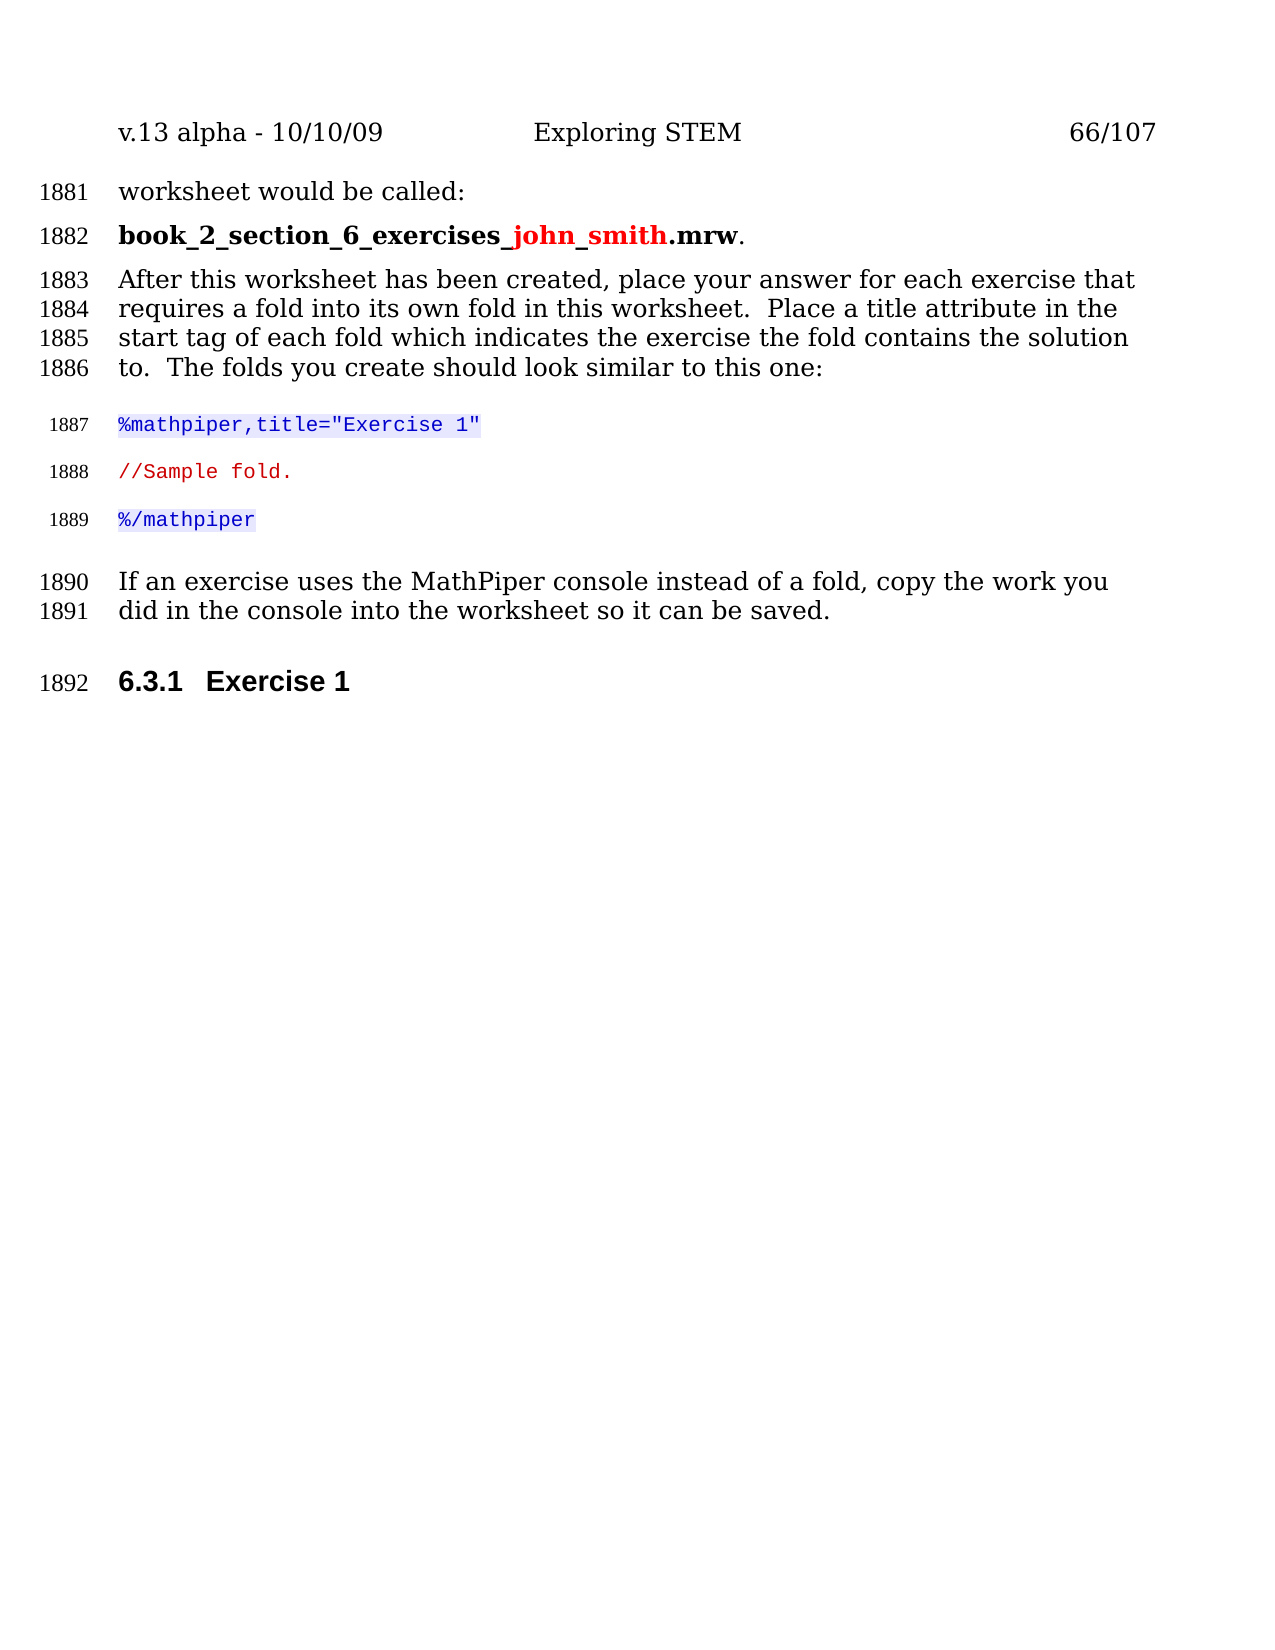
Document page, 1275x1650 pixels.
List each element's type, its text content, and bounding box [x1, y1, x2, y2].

text If an exercise uses the MathPiper console instead of a fold, copy the work you did in the console into the worksheet so it can be saved. [118, 567, 1157, 625]
text %/mathpiper [118, 508, 1157, 532]
text worksheet would be called: [118, 177, 1157, 206]
text %mathpiper,title="Exercise 1" [118, 414, 1157, 438]
subtitle Exercise 1 [118, 664, 1157, 698]
text After this worksheet has been created, place your answer for each exercise that requires a fold into its own fold in this worksheet. Place a title attribute in the start tag of each fold which indicates the exercise the fold contains the solution to. The folds you create should look similar to this one: [118, 265, 1157, 382]
text //Sample fold. [118, 461, 1157, 485]
text book_2_section_6_exercises_john_smith.mrw. [118, 221, 1157, 250]
